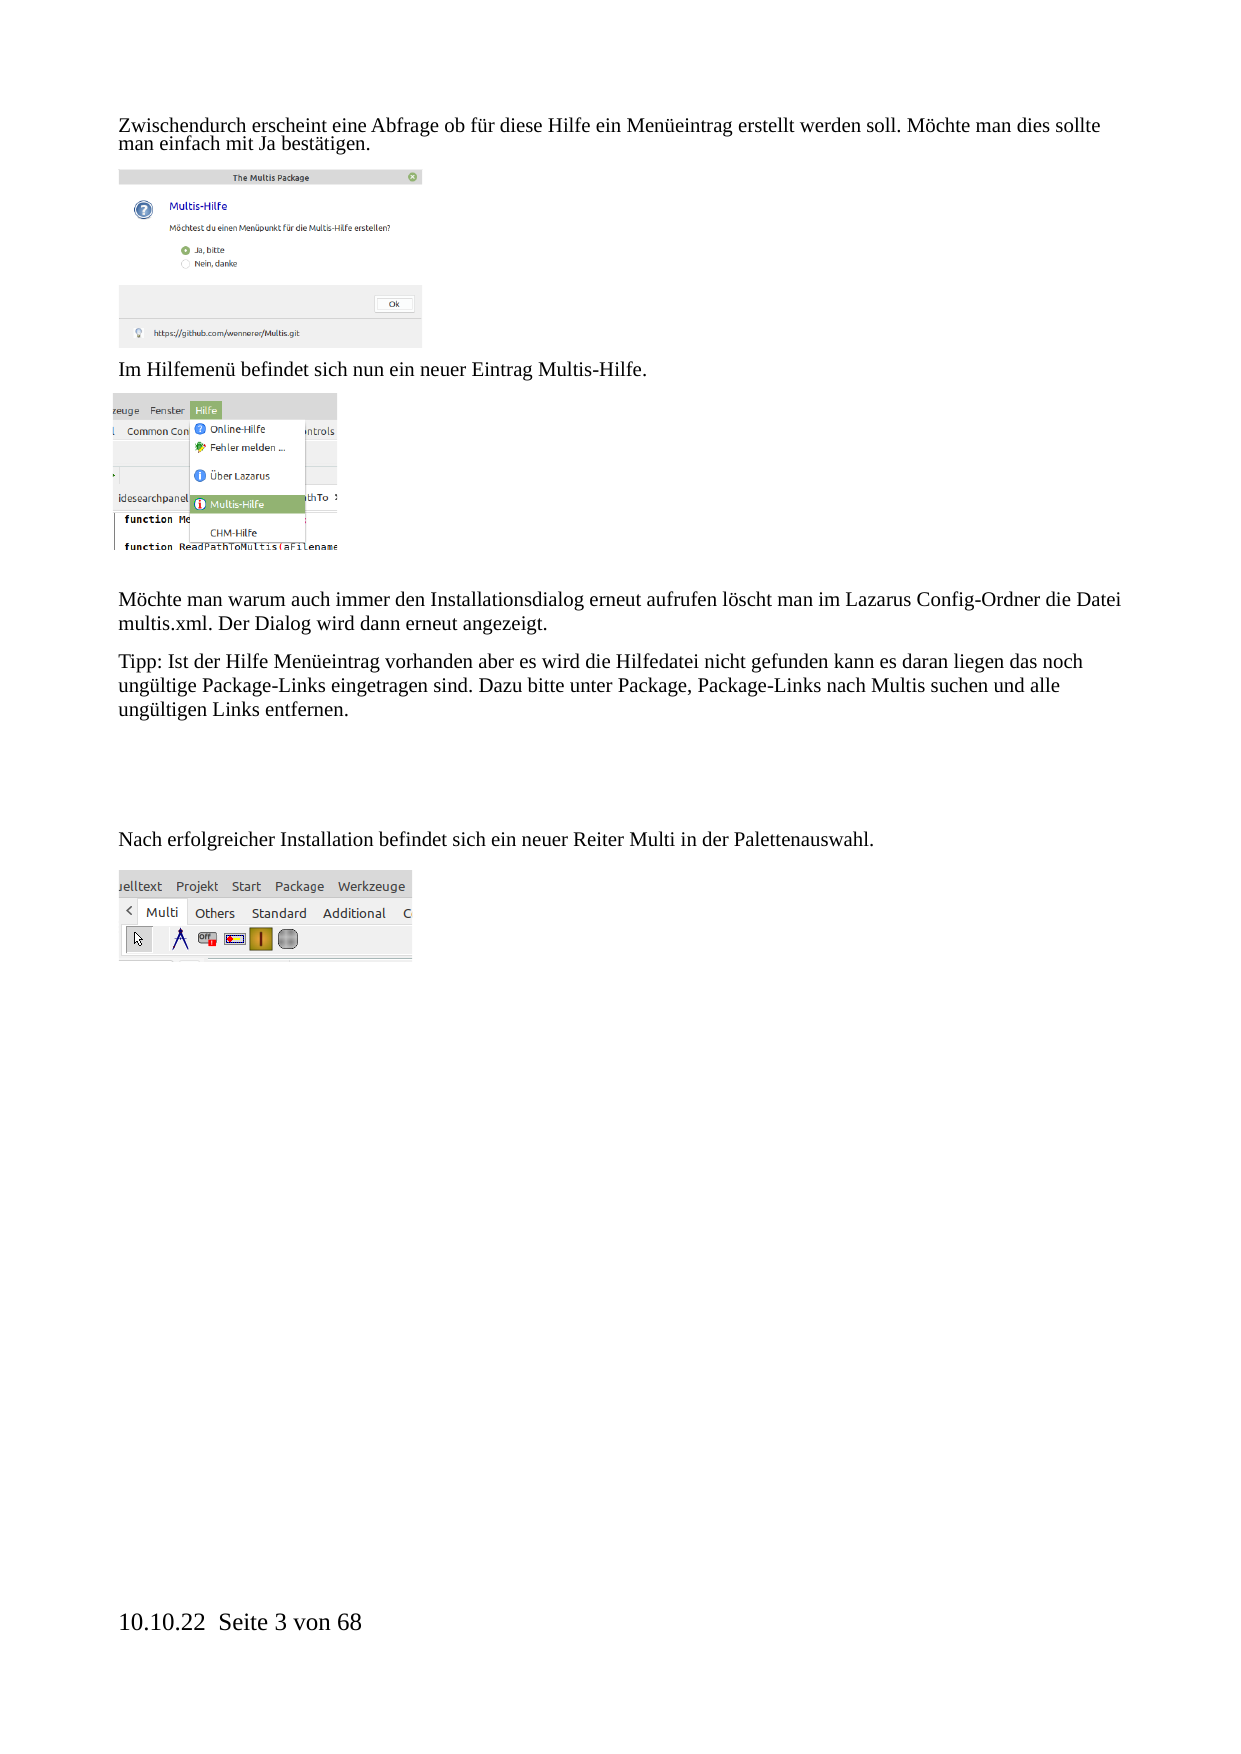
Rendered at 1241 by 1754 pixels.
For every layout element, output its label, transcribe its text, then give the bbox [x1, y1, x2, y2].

text Nach erfolgreicher Installation befindet sich ein neuer Reiter Multi in der Palettenauswahl. [118, 832, 1122, 850]
picture [118, 870, 413, 962]
text Tipp: Ist der Hilfe Menüeintrag vorhanden aber es wird die Hilfedatei nicht gefunden kann es daran liegen das noch ungültige Package-Links eingetragen sind. Dazu bitte unter Package, Package-Links nach Multis suchen und alle ungültigen Links entfernen. [118, 650, 1122, 721]
text Zwischendurch erscheint eine Abfrage ob für diese Hilfe ein Menüeintrag erstellt werden soll. Möchte man dies sollte man einfach mit Ja bestätigen. [118, 118, 1122, 153]
picture [112, 393, 338, 550]
text Möchte man warum auch immer den Installationsdialog erneut aufrufen löscht man im Lazarus Config-Ordner die Datei multis.xml. Der Dialog wird dann erneut angezeigt. [118, 588, 1122, 635]
text Im Hilfemenü befindet sich nun ein neuer Eintrag Multis-Hilfe. [118, 362, 1122, 379]
picture [118, 169, 423, 348]
